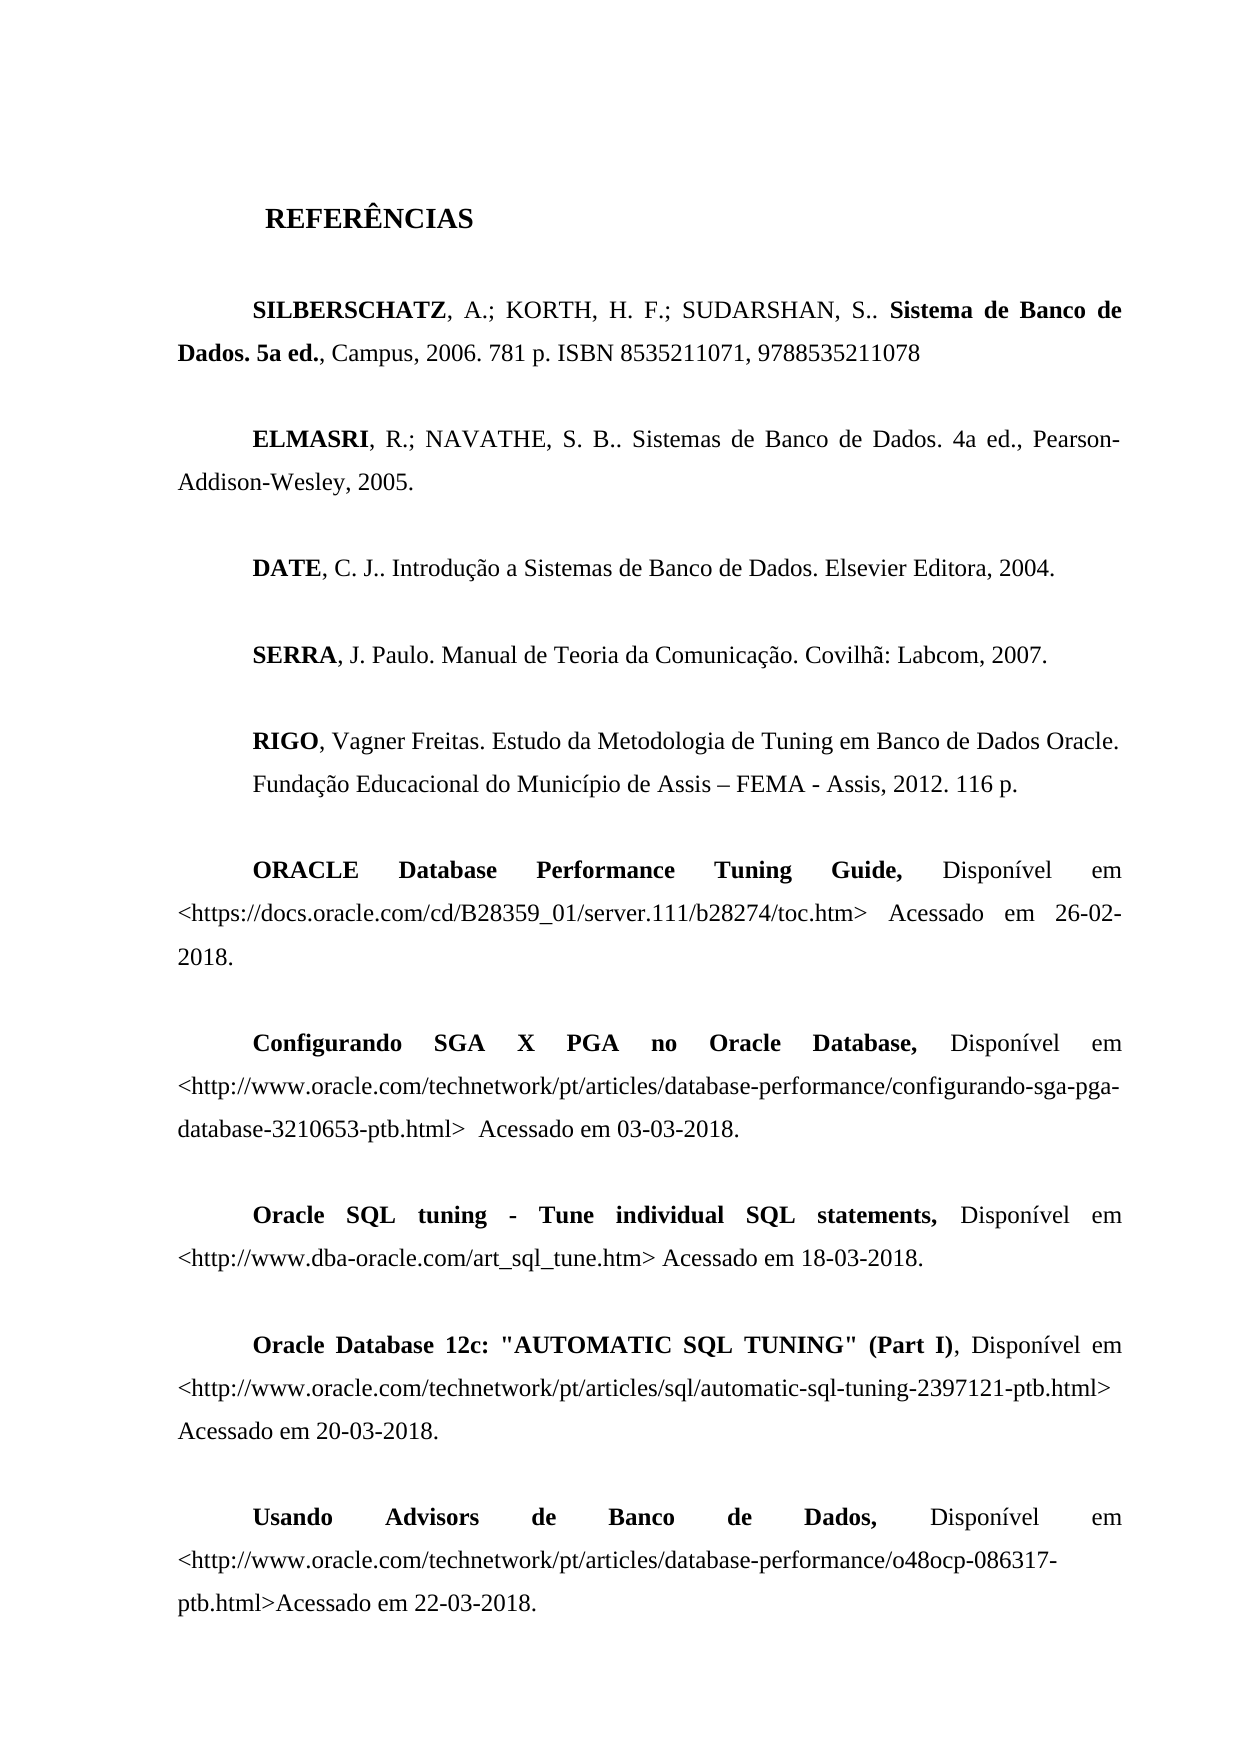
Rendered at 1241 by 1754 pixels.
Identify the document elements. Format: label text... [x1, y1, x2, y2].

text SILBERSCHATZ, A.; KORTH, H. F.; SUDARSHAN, S.. Sistema de Banco de Dados. 5a ed., Campus, 2006. 781 p. ISBN 8535211071, 9788535211078 [177, 295, 1122, 367]
text Fundação Educacional do Município de Assis – FEMA - Assis, 2012. 116 p. [177, 769, 1122, 798]
text Oracle Database 12c: "AUTOMATIC SQL TUNING" (Part I), Disponível em <http://www.oracle.com/technetwork/pt/articles/sql/automatic-sql-tuning-2397121-ptb.html> Acessado em 20-03-2018. [177, 1330, 1122, 1445]
text Usando Advisors de Banco de Dados, Disponível em <http://www.oracle.com/technetwork/pt/articles/database-performance/o48ocp-086317-ptb.html>Acessado em 22-03-2018. [177, 1502, 1122, 1617]
text DATE, C. J.. Introdução a Sistemas de Banco de Dados. Elsevier Editora, 2004. [177, 553, 1122, 582]
text Oracle SQL tuning - Tune individual SQL statements, Disponível em <http://www.dba-oracle.com/art_sql_tune.htm> Acessado em 18-03-2018. [177, 1200, 1122, 1272]
text REFERÊNCIAS [177, 201, 1122, 235]
text RIGO, Vagner Freitas. Estudo da Metodologia de Tuning em Banco de Dados Oracle. [177, 726, 1122, 755]
text SERRA, J. Paulo. Manual de Teoria da Comunicação. Covilhã: Labcom, 2007. [177, 640, 1122, 668]
text ELMASRI, R.; NAVATHE, S. B.. Sistemas de Banco de Dados. 4a ed., Pearson-Addison-Wesley, 2005. [177, 424, 1122, 496]
text Configurando SGA X PGA no Oracle Database, Disponível em <http://www.oracle.com/technetwork/pt/articles/database-performance/configurando-sga-pga-database-3210653-ptb.html> Acessado em 03-03-2018. [177, 1028, 1122, 1143]
text ORACLE Database Performance Tuning Guide, Disponível em <https://docs.oracle.com/cd/B28359_01/server.111/b28274/toc.htm> Acessado em 26-02-2018. [177, 855, 1122, 970]
